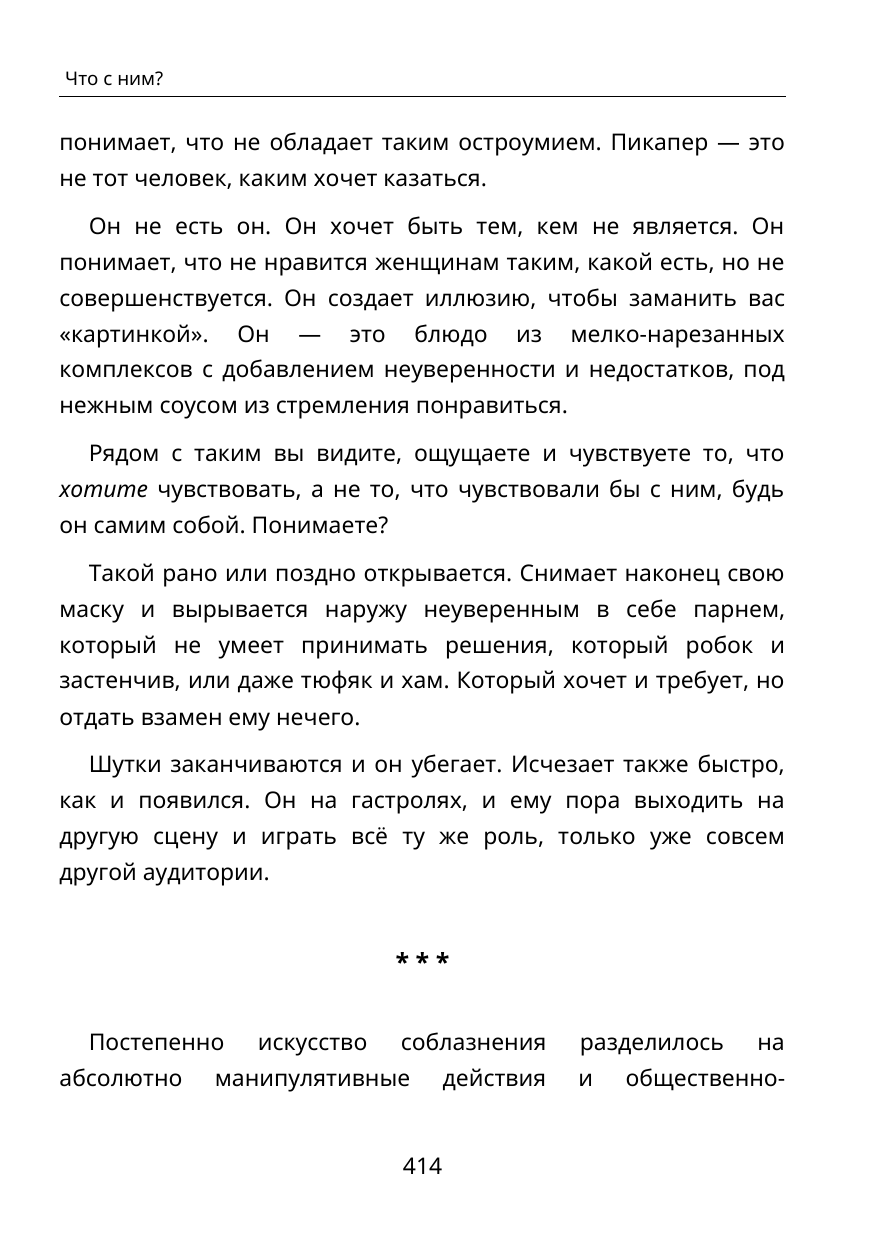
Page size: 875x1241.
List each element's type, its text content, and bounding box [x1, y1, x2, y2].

text Шутки заканчиваются и он убегает. Исчезает также быстро, как и появился. Он на гастролях, и ему пора выходить на другую сцену и играть всё ту же роль, только уже совсем другой аудитории. [59, 748, 786, 887]
text Постепенно искусство соблазнения разделилось на абсолютно манипулятивные действия и общественно- [59, 1026, 786, 1093]
text понимает, что не обладает таким остроумием. Пикапер — это не тот человек, каким хочет казаться. [59, 126, 786, 193]
text Такой рано или поздно открывается. Снимает наконец свою маску и вырывается наружу неуверенным в себе парнем, который не умеет принимать решения, который робок и застенчив, или даже тюфяк и хам. Который хочет и требует, но отдать взамен ему нечего. [59, 557, 786, 732]
subtitle * * * [59, 945, 786, 979]
text Рядом с таким вы видите, ощущаете и чувствуете то, что хотите чувствовать, а не то, что чувствовали бы с ним, будь он самим собой. Понимаете? [59, 437, 786, 540]
text Он не есть он. Он хочет быть тем, кем не является. Он понимает, что не нравится женщинам таким, какой есть, но не совершенствуется. Он создает иллюзию, чтобы заманить вас «картинкой». Он — это блюдо из мелко-нарезанных комплексов с добавлением неуверенности и недостатков, под нежным соусом из стремления понравиться. [59, 210, 786, 421]
